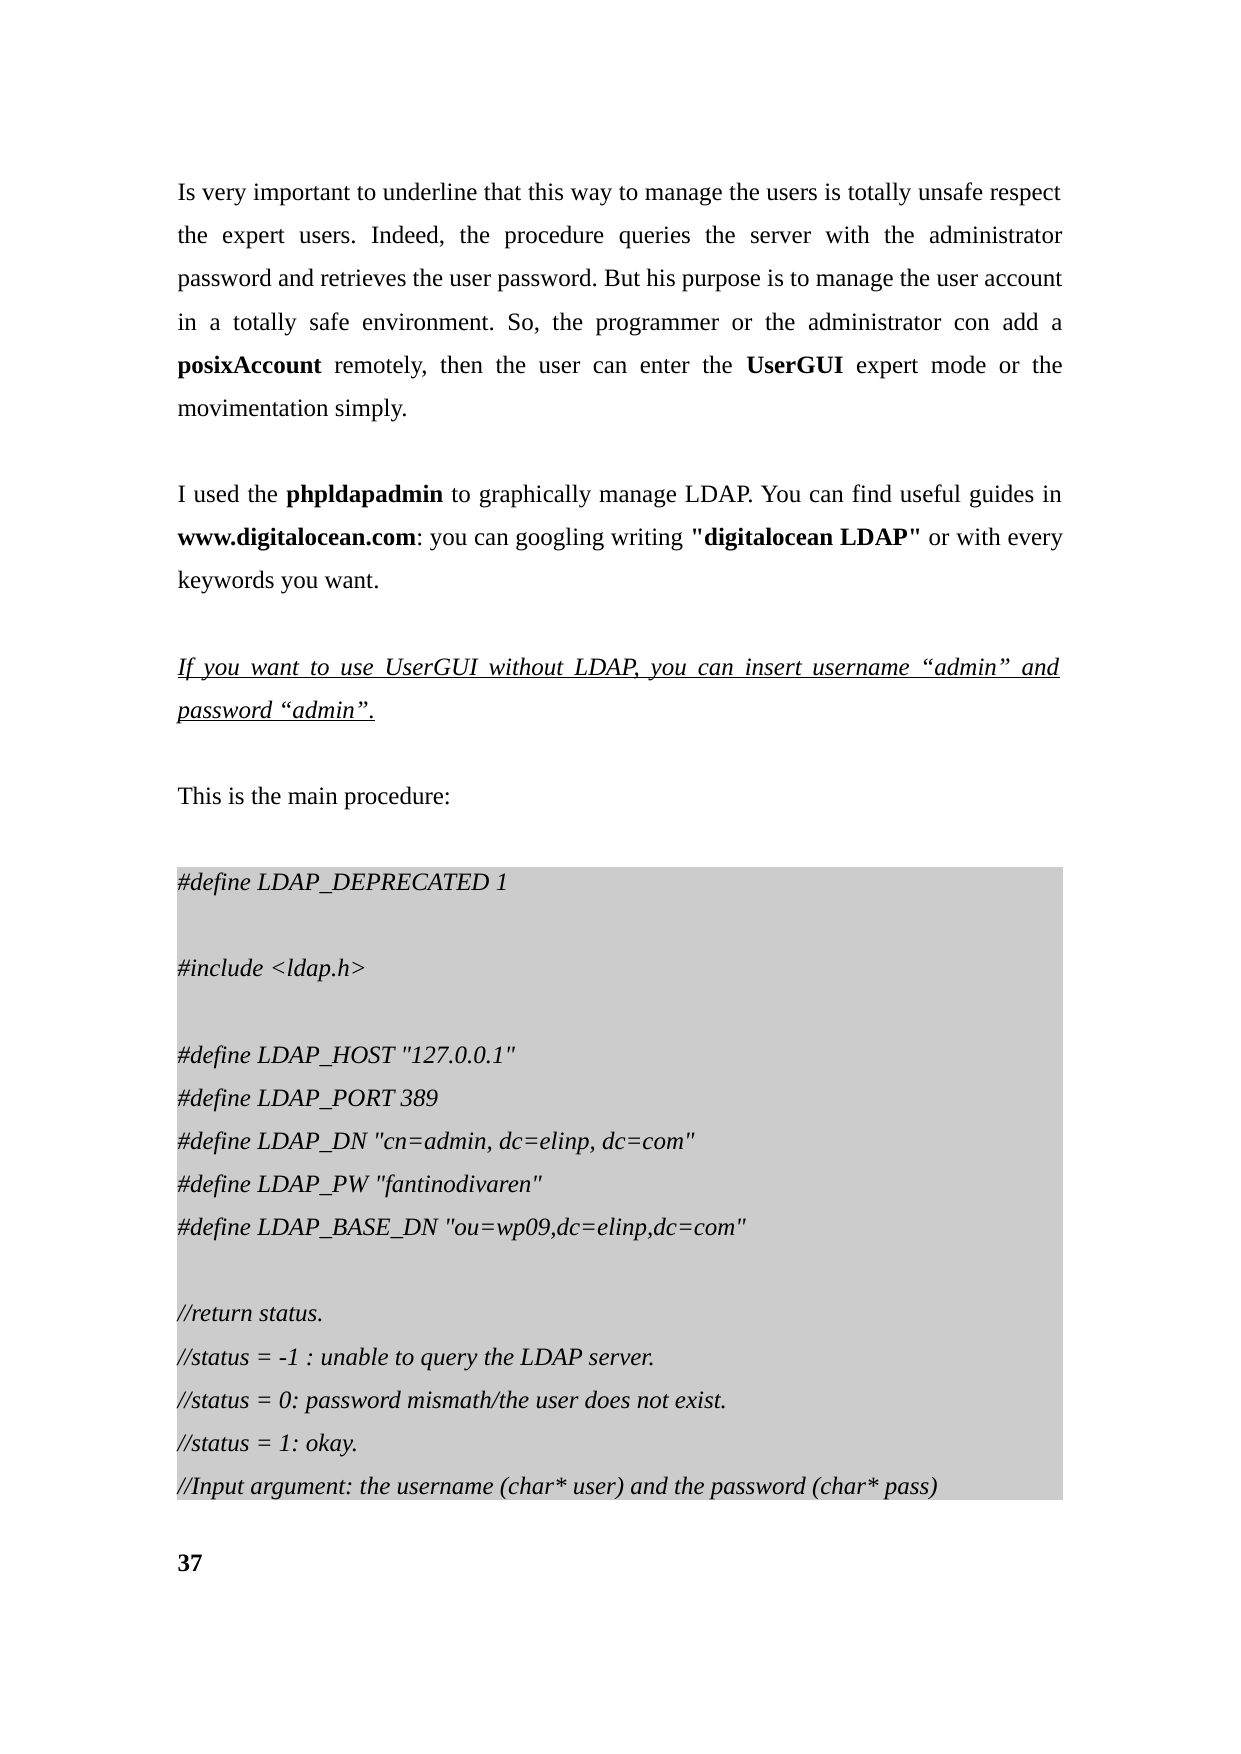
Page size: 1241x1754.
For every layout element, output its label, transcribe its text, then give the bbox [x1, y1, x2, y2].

text #define LDAP_HOST "127.0.0.1" [177, 1040, 1063, 1068]
text #define LDAP_PW "fantinodivaren" [177, 1169, 1063, 1198]
text #define LDAP_BASE_DN "ou=wp09,dc=elinp,dc=com" [177, 1212, 1063, 1241]
text //status = -1 : unable to query the LDAP server. [177, 1342, 1063, 1370]
text //status = 1: okay. [177, 1428, 1063, 1457]
text I used the phpldapadmin to graphically manage LDAP. You can find useful guides in www.digitalocean.com: you can googling writing "digitalocean LDAP" or with every keywords you want. [177, 479, 1063, 594]
text //Input argument: the username (char* user) and the password (char* pass) [177, 1471, 1063, 1500]
text #define LDAP_DEPRECATED 1 [177, 867, 1063, 896]
text //return status. [177, 1298, 1063, 1327]
text #include <ldap.h> [177, 953, 1063, 982]
text #define LDAP_PORT 389 [177, 1083, 1063, 1112]
text #define LDAP_DN "cn=admin, dc=elinp, dc=com" [177, 1126, 1063, 1155]
text //status = 0: password mismath/the user does not exist. [177, 1385, 1063, 1413]
text Is very important to underline that this way to manage the users is totally unsafe respect the expert users. Indeed, the procedure queries the server with the administrator password and retrieves the user password. But his purpose is to manage the user account in a totally safe environment. So, the programmer or the administrator con add a posixAccount remotely, then the user can enter the UserGUI expert mode or the movimentation simply. [177, 177, 1063, 422]
text This is the main procedure: [177, 781, 1063, 810]
text If you want to use UserGUI without LDAP, you can insert username “admin” and password “admin”. [177, 652, 1063, 723]
